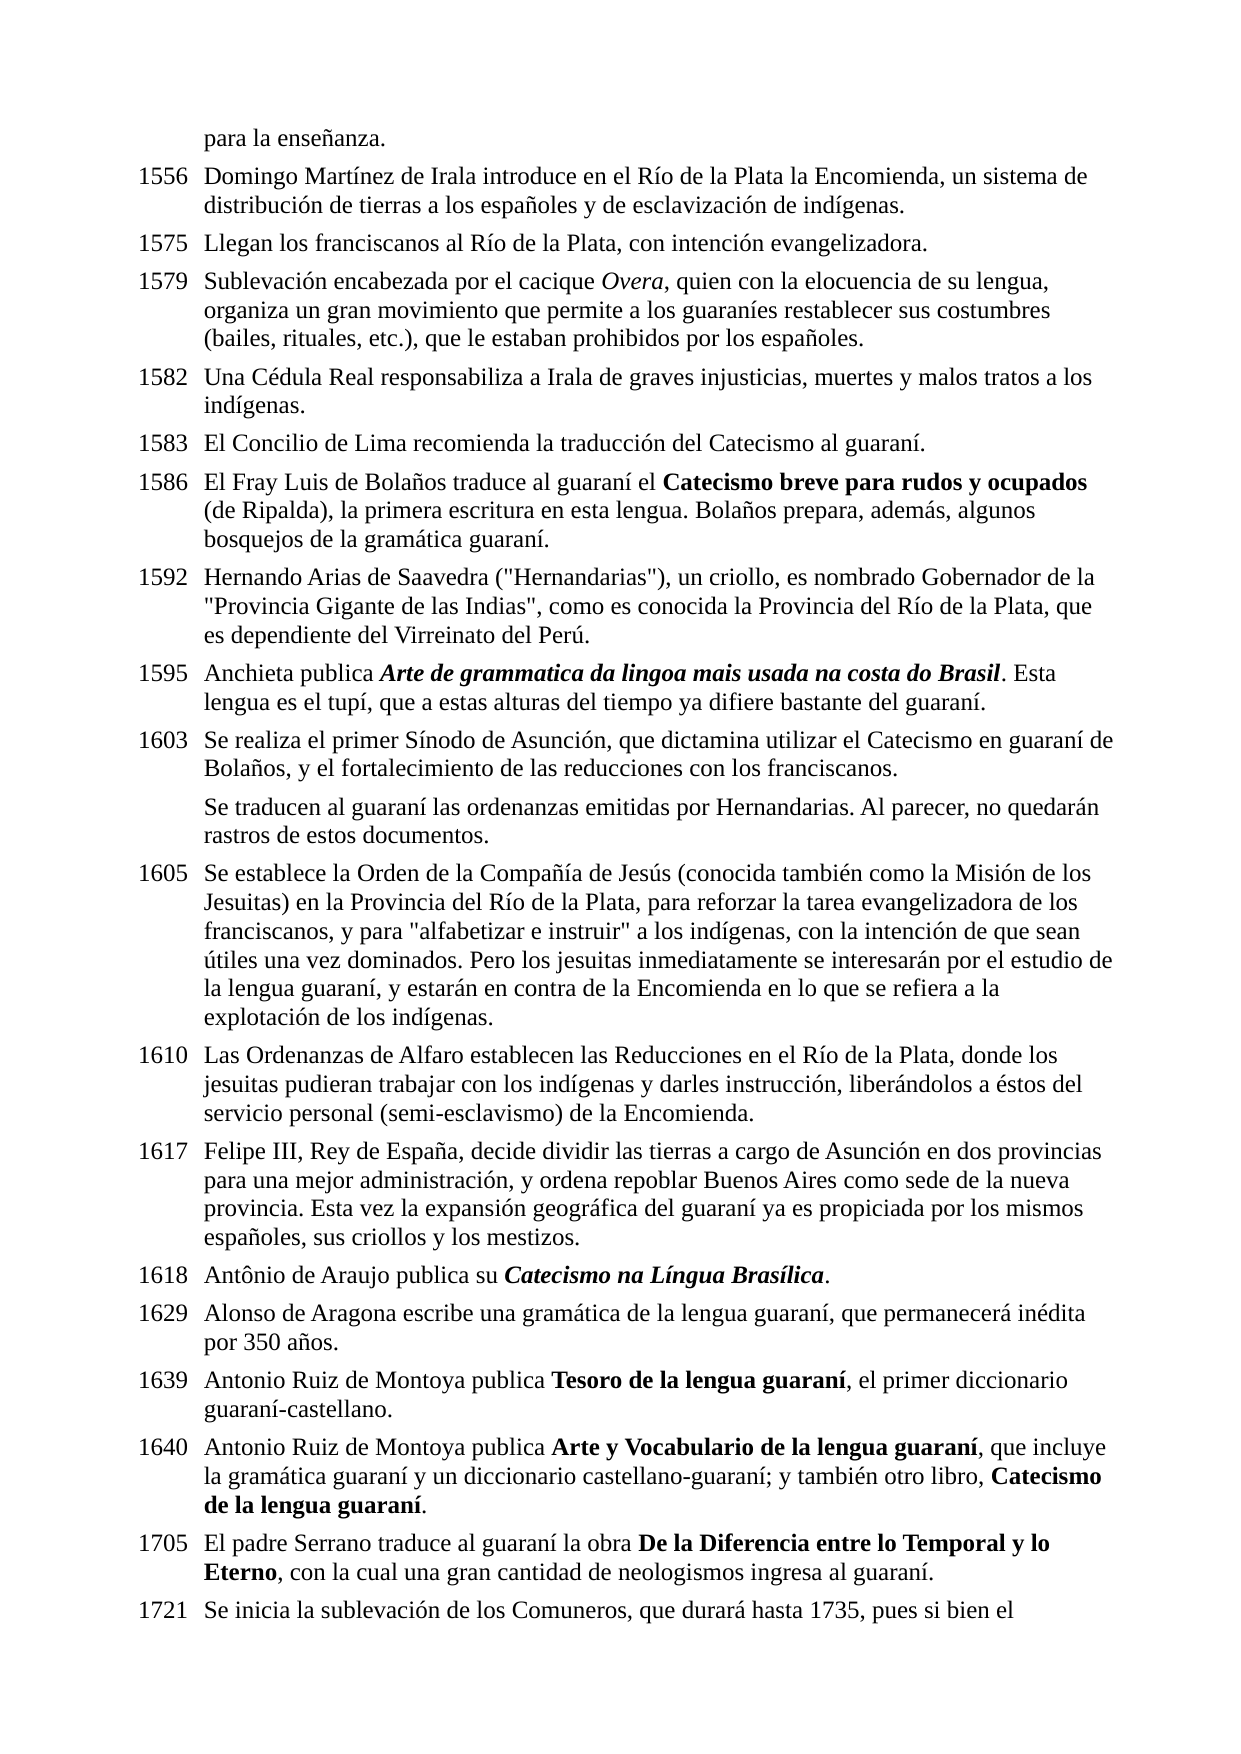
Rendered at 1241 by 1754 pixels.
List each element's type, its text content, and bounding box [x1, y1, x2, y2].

table_cell 1640 [118, 1428, 199, 1523]
table_cell El padre Serrano traduce al guaraní la obra De la Diferencia entre lo Temporal y lo Eterno, con la cual una gran cantidad de neologismos ingresa al guaraní. [199, 1523, 1122, 1590]
table_cell 1618 [118, 1256, 199, 1294]
table_cell 1579 [118, 261, 199, 357]
table_cell Antonio Ruiz de Montoya publica Arte y Vocabulario de la lengua guaraní, que incluye la gramática guaraní y un diccionario castellano-guaraní; y también otro libro, Catecismo de la lengua guaraní. [199, 1428, 1122, 1523]
table_cell Llegan los franciscanos al Río de la Plata, con intención evangelizadora. [199, 223, 1122, 261]
table_cell 1605 [118, 854, 199, 1036]
table_cell para la enseñanza. [199, 118, 1122, 156]
table_cell 1575 [118, 223, 199, 261]
table_cell Hernando Arias de Saavedra ("Hernandarias"), un criollo, es nombrado Gobernador de la "Provincia Gigante de las Indias", como es conocida la Provincia del Río de la Plata, que es dependiente del Virreinato del Perú. [199, 558, 1122, 653]
table_cell 1592 [118, 558, 199, 653]
table_cell 1603 [118, 720, 199, 787]
table_cell Se realiza el primer Sínodo de Asunción, que dictamina utilizar el Catecismo en guaraní de Bolaños, y el fortalecimiento de las reducciones con los franciscanos. [199, 720, 1122, 787]
table_cell Las Ordenanzas de Alfaro establecen las Reducciones en el Río de la Plata, donde los jesuitas pudieran trabajar con los indígenas y darles instrucción, liberándolos a éstos del servicio personal (semi-esclavismo) de la Encomienda. [199, 1036, 1122, 1131]
table_cell Antonio Ruiz de Montoya publica Tesoro de la lengua guaraní, el primer diccionario guaraní-castellano. [199, 1361, 1122, 1427]
table_cell 1639 [118, 1361, 199, 1427]
table_cell 1610 [118, 1036, 199, 1131]
table_cell Domingo Martínez de Irala introduce en el Río de la Plata la Encomienda, un sistema de distribución de tierras a los españoles y de esclavización de indígenas. [199, 156, 1122, 223]
table_cell Una Cédula Real responsabiliza a Irala de graves injusticias, muertes y malos tratos a los indígenas. [199, 357, 1122, 424]
table_cell Sublevación encabezada por el cacique Overa, quien con la elocuencia de su lengua, organiza un gran movimiento que permite a los guaraníes restablecer sus costumbres (bailes, rituales, etc.), que le estaban prohibidos por los españoles. [199, 261, 1122, 357]
table_cell Felipe III, Rey de España, decide dividir las tierras a cargo de Asunción en dos provincias para una mejor administración, y ordena repoblar Buenos Aires como sede de la nueva provincia. Esta vez la expansión geográfica del guaraní ya es propiciada por los mismos españoles, sus criollos y los mestizos. [199, 1131, 1122, 1256]
table_cell El Concilio de Lima recomienda la traducción del Catecismo al guaraní. [199, 424, 1122, 462]
table_cell 1583 [118, 424, 199, 462]
table_cell Anchieta publica Arte de grammatica da lingoa mais usada na costa do Brasil. Esta lengua es el tupí, que a estas alturas del tiempo ya difiere bastante del guaraní. [199, 653, 1122, 720]
table_cell Antônio de Araujo publica su Catecismo na Língua Brasílica. [199, 1256, 1122, 1294]
table_cell 1586 [118, 462, 199, 557]
table_cell El Fray Luis de Bolaños traduce al guaraní el Catecismo breve para rudos y ocupados (de Ripalda), la primera escritura en esta lengua. Bolaños prepara, además, algunos bosquejos de la gramática guaraní. [199, 462, 1122, 557]
table_cell Se traducen al guaraní las ordenanzas emitidas por Hernandarias. Al parecer, no quedarán rastros de estos documentos. [199, 787, 1122, 854]
table_cell Se establece la Orden de la Compañía de Jesús (conocida también como la Misión de los Jesuitas) en la Provincia del Río de la Plata, para reforzar la tarea evangelizadora de los franciscanos, y para "alfabetizar e instruir" a los indígenas, con la intención de que sean útiles una vez dominados. Pero los jesuitas inmediatamente se interesarán por el estudio de la lengua guaraní, y estarán en contra de la Encomienda en lo que se refiera a la explotación de los indígenas. [199, 854, 1122, 1036]
table_cell 1629 [118, 1294, 199, 1361]
table_cell 1595 [118, 653, 199, 720]
table_cell 1705 [118, 1523, 199, 1590]
table_cell Se inicia la sublevación de los Comuneros, que durará hasta 1735, pues si bien el [199, 1590, 1122, 1628]
table_cell [118, 118, 199, 156]
table_cell 1617 [118, 1131, 199, 1256]
table_cell [118, 787, 199, 854]
table_cell Alonso de Aragona escribe una gramática de la lengua guaraní, que permanecerá inédita por 350 años. [199, 1294, 1122, 1361]
table_cell 1582 [118, 357, 199, 424]
table_cell 1721 [118, 1590, 199, 1628]
table_cell 1556 [118, 156, 199, 223]
